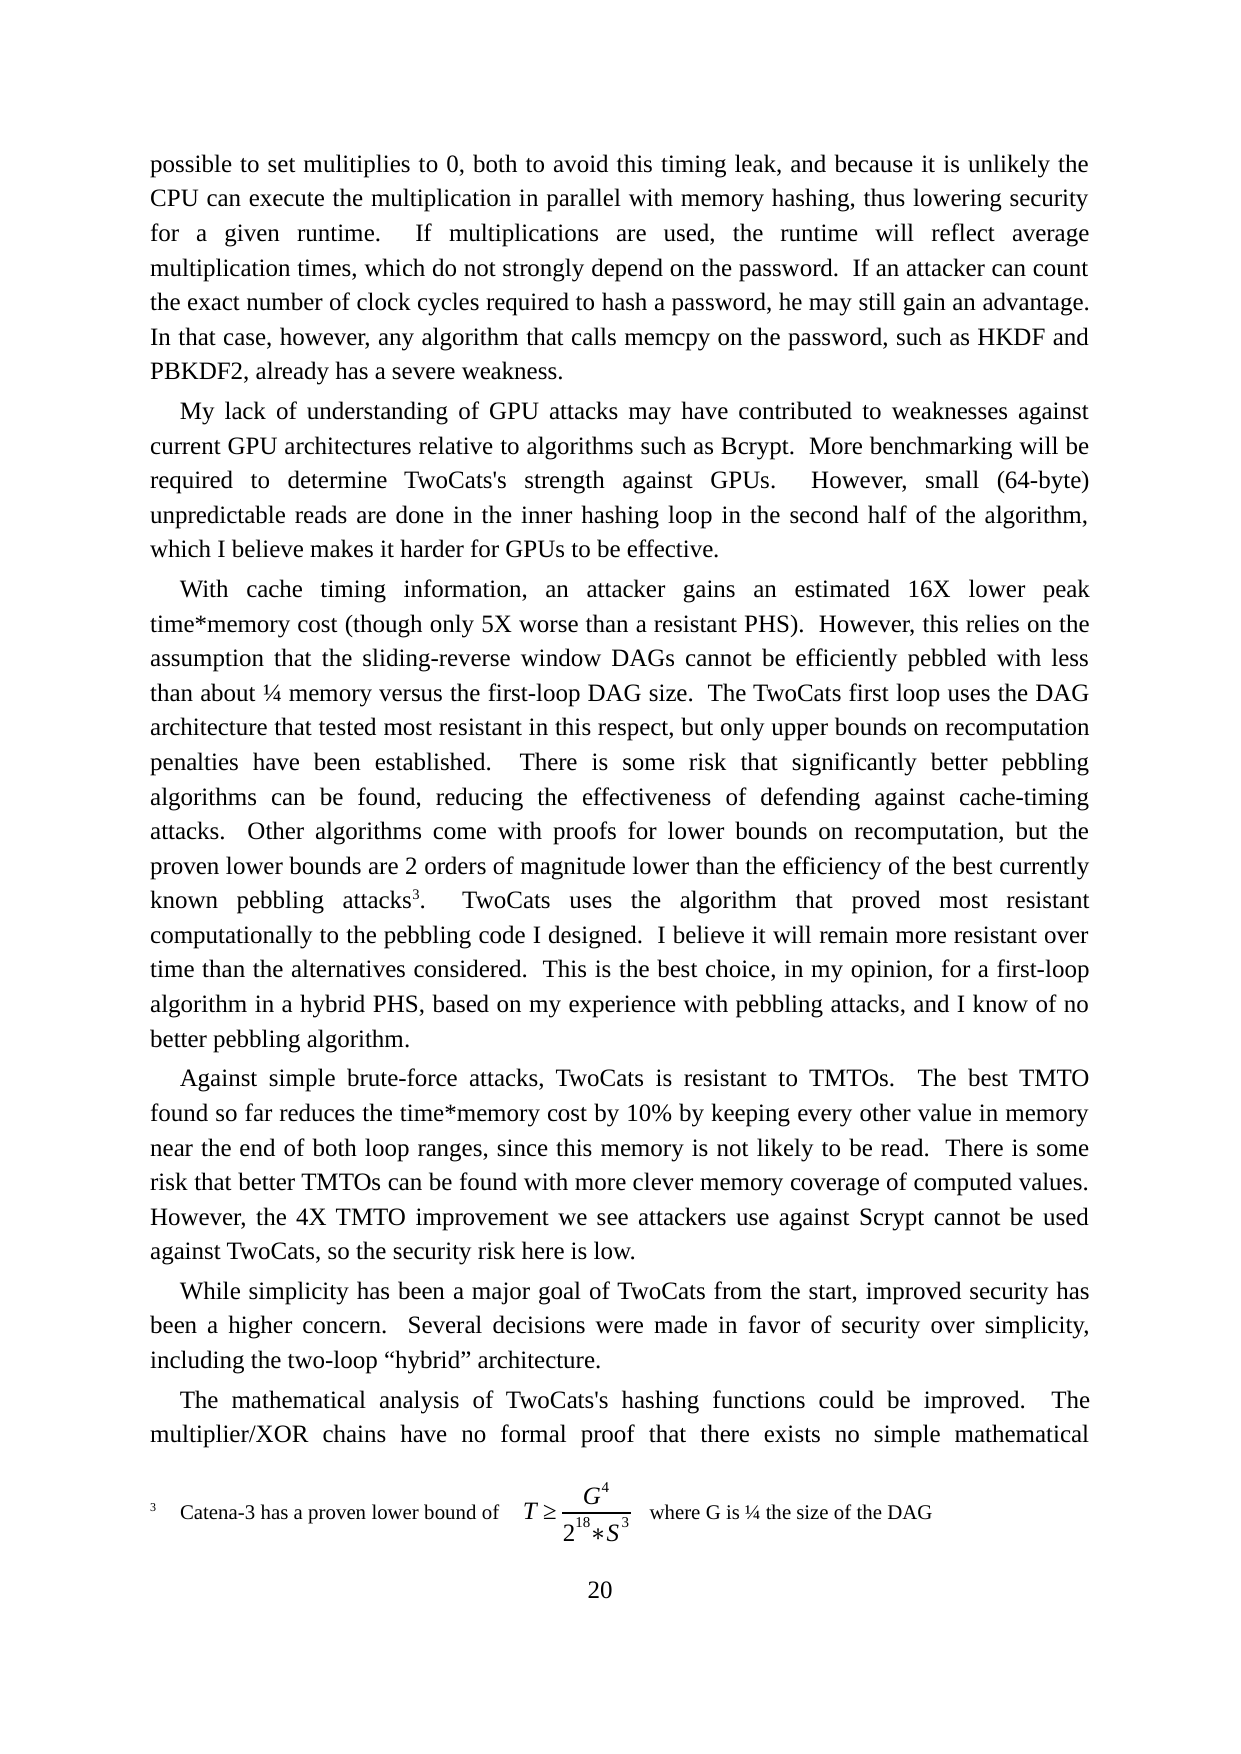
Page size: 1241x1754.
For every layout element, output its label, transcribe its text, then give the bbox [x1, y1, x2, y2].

text With cache timing information, an attacker gains an estimated 16X lower peak time*memory cost (though only 5X worse than a resistant PHS). However, this relies on the assumption that the sliding-reverse window DAGs cannot be efficiently pebbled with less than about ¼ memory versus the first-loop DAG size. The TwoCats first loop uses the DAG architecture that tested most resistant in this respect, but only upper bounds on recomputation penalties have been established. There is some risk that significantly better pebbling algorithms can be found, reducing the effectiveness of defending against cache-timing attacks. Other algorithms come with proofs for lower bounds on recomputation, but the proven lower bounds are 2 orders of magnitude lower than the efficiency of the best currently known pebbling attacks. TwoCats uses the algorithm that proved most resistant computationally to the pebbling code I designed. I believe it will remain more resistant over time than the alternatives considered. This is the best choice, in my opinion, for a first-loop algorithm in a hybrid PHS, based on my experience with pebbling attacks, and I know of no better pebbling algorithm. [150, 575, 1091, 1052]
text My lack of understanding of GPU attacks may have contributed to weaknesses against current GPU architectures relative to algorithms such as Bcrypt. More benchmarking will be required to determine TwoCats's strength against GPUs. However, small (64-byte) unpredictable reads are done in the inner hashing loop in the second half of the algorithm, which I believe makes it harder for GPUs to be effective. [150, 397, 1091, 563]
text Against simple brute-force attacks, TwoCats is resistant to TMTOs. The best TMTO found so far reduces the time*memory cost by 10% by keeping every other value in memory near the end of both loop ranges, since this memory is not likely to be read. There is some risk that better TMTOs can be found with more clever memory coverage of computed values. However, the 4X TMTO improvement we see attackers use against Scrypt cannot be used against TwoCats, so the security risk here is low. [150, 1064, 1091, 1265]
text possible to set mulitiplies to 0, both to avoid this timing leak, and because it is unlikely the CPU can execute the multiplication in parallel with memory hashing, thus lowering security for a given runtime. If multiplications are used, the runtime will reflect average multiplication times, which do not strongly depend on the password. If an attacker can count the exact number of clock cycles required to hash a password, he may still gain an advantage. In that case, however, any algorithm that calls memcpy on the password, such as HKDF and PBKDF2, already has a severe weakness. [150, 150, 1091, 385]
text Catena-3 has a proven lower bound of where G is ¼ the size of the DAG [150, 1478, 1091, 1546]
text The mathematical analysis of TwoCats's hashing functions could be improved. The multiplier/XOR chains have no formal proof that there exists no simple mathematical [150, 1386, 1091, 1448]
text While simplicity has been a major goal of TwoCats from the start, improved security has been a higher concern. Several decisions were made in favor of security over simplicity, including the two-loop “hybrid” architecture. [150, 1277, 1091, 1374]
